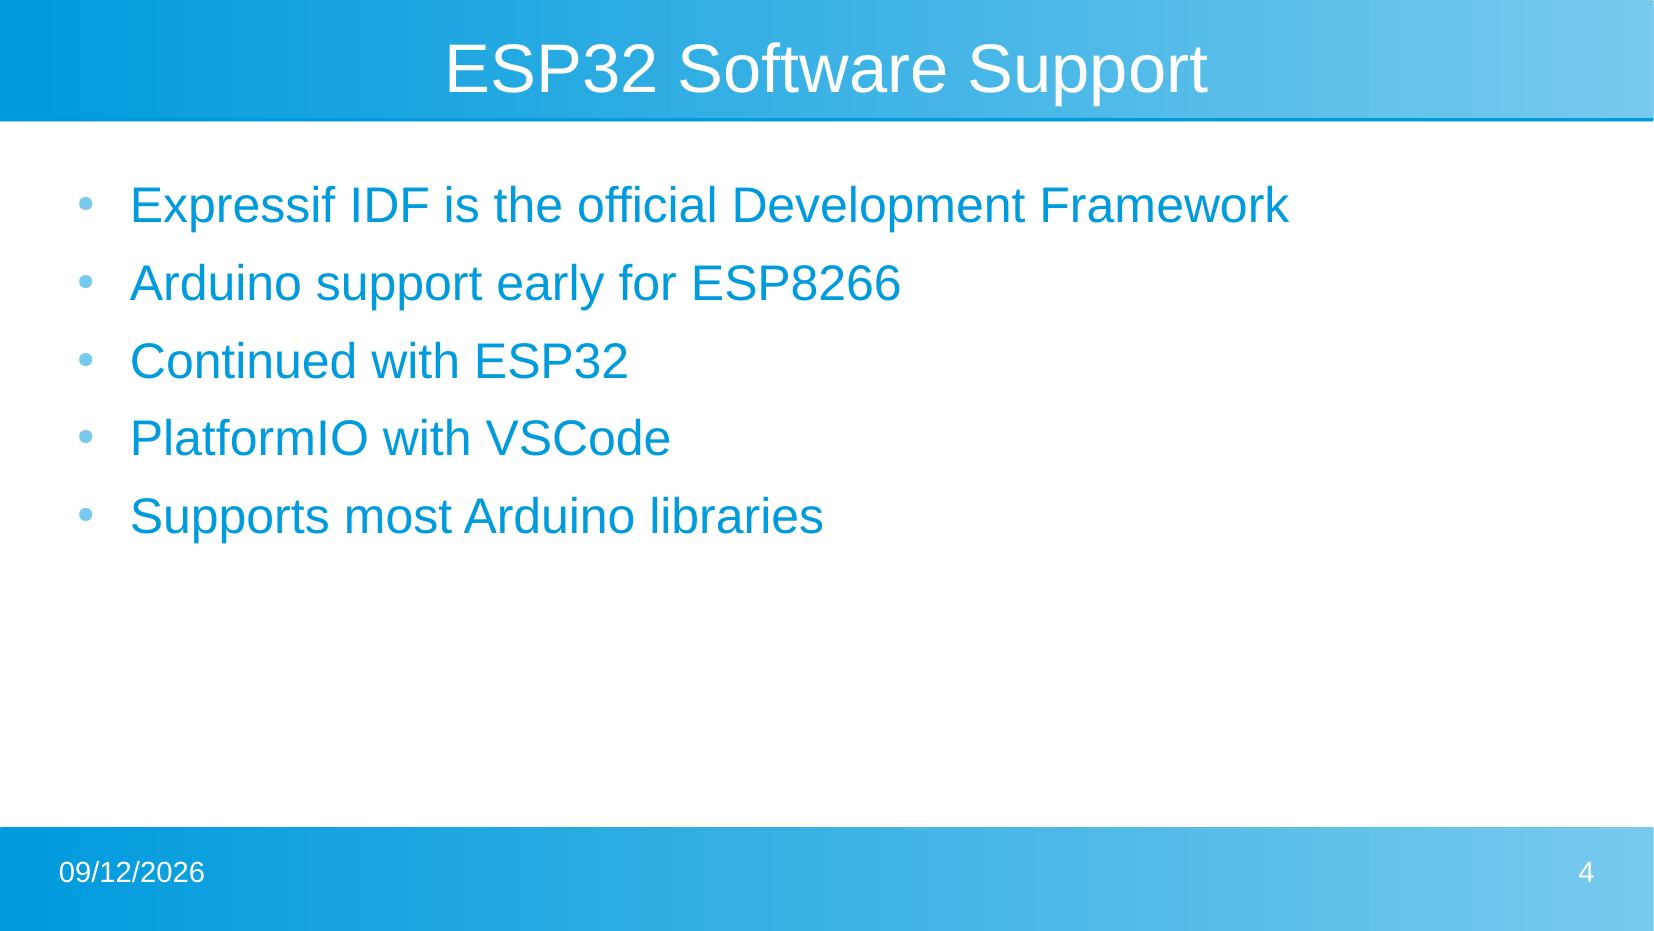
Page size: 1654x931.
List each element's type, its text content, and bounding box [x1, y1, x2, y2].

title ESP32 Software Support [59, 29, 1595, 108]
list Expressif IDF is the official Development Framework Arduino support early for ESP8266 Continued with ESP32 PlatformIO with VSCode Supports most Arduino libraries [59, 177, 1595, 768]
